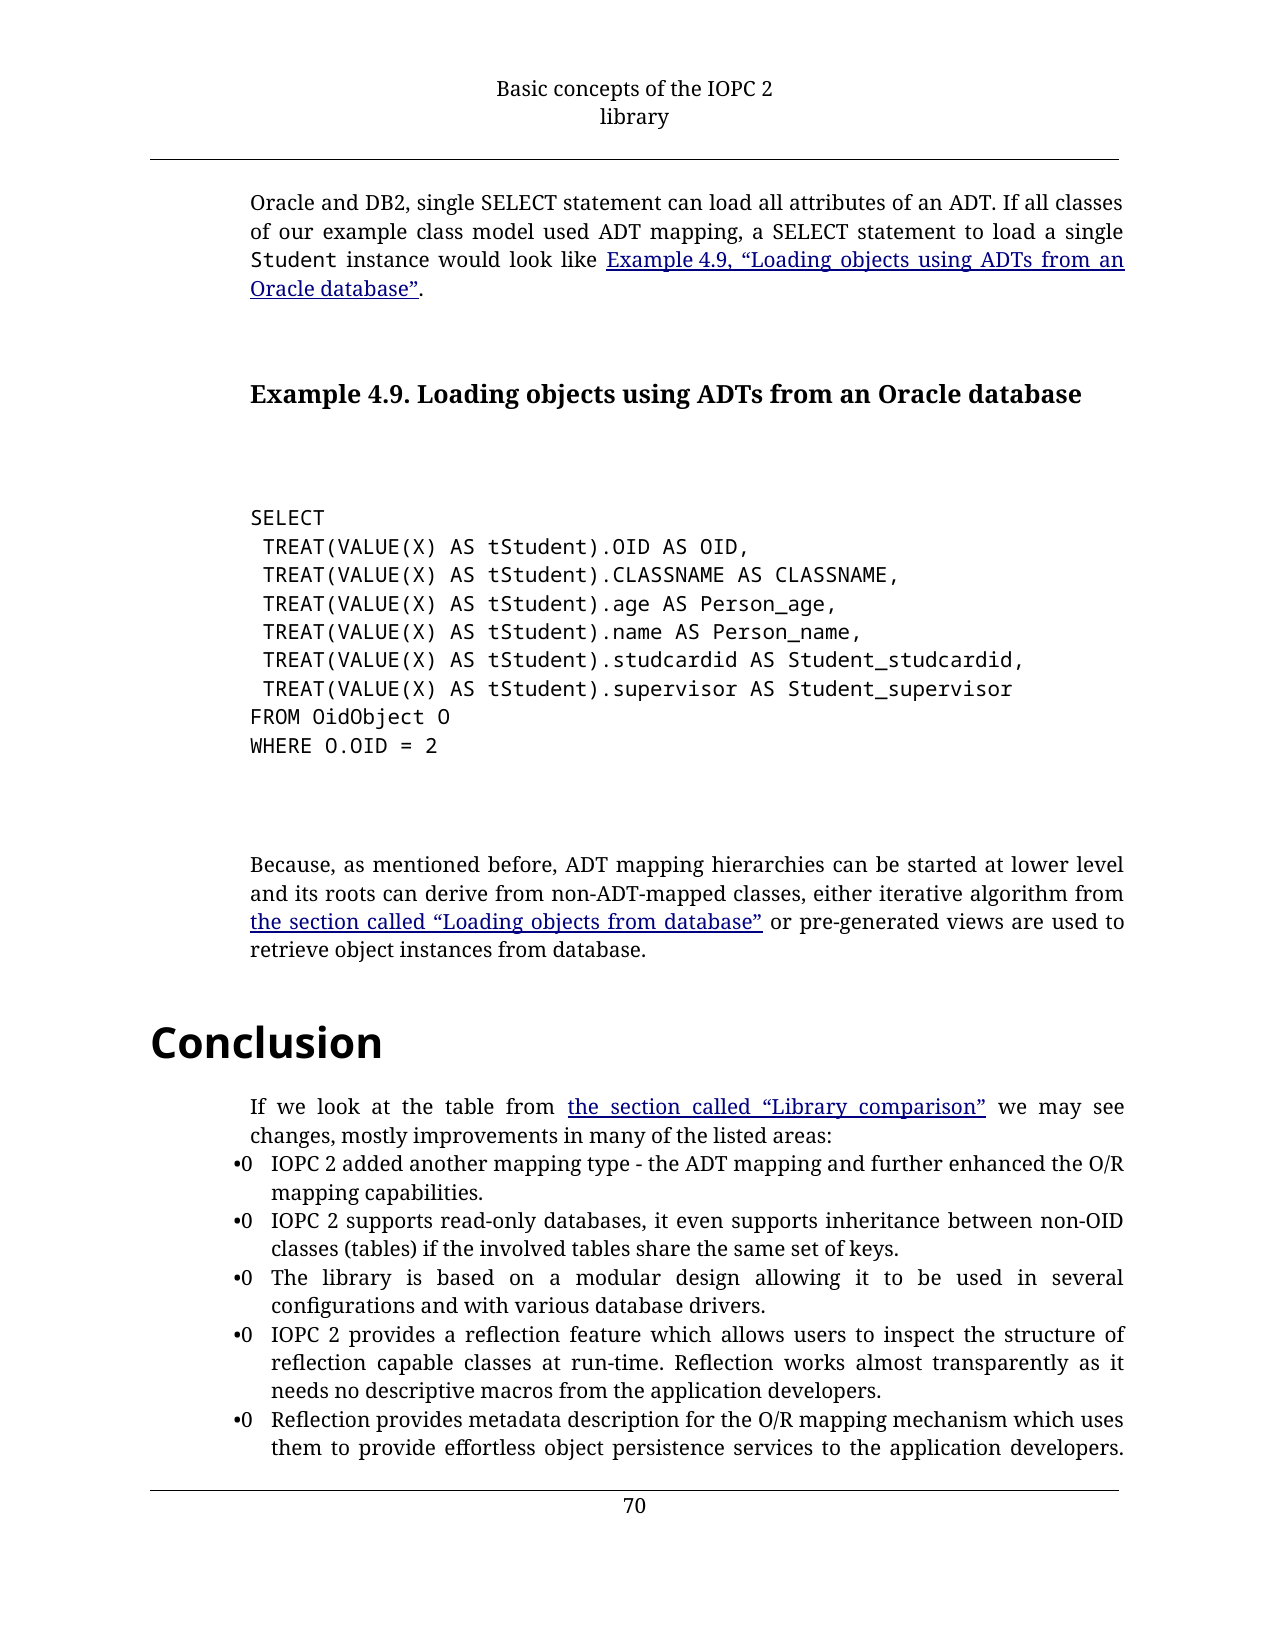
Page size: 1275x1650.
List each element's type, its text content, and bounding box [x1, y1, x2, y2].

text Example 4.9. Loading objects using ADTs from an Oracle database [250, 377, 1125, 411]
list IOPC 2 supports read-only databases, it even supports inheritance between non-OID classes (tables) if the involved tables share the same set of keys. [233, 1206, 1125, 1263]
list IOPC 2 added another mapping type - the ADT mapping and further enhanced the O/R mapping capabilities. [233, 1149, 1125, 1206]
text Oracle and DB2, single SELECT statement can load all attributes of an ADT. If all classes of our example class model used ADT mapping, a SELECT statement to load a single Student instance would look like Example 4.9, “Loading objects using ADTs from an Oracle database”. [250, 188, 1125, 302]
list The library is based on a modular design allowing it to be used in several configurations and with various database drivers. [233, 1263, 1125, 1320]
text Conclusion [150, 1013, 1125, 1071]
list Reflection provides metadata description for the O/R mapping mechanism which uses them to provide effortless object persistence services to the application developers. [233, 1405, 1125, 1462]
list IOPC 2 provides a reflection feature which allows users to inspect the structure of reflection capable classes at run-time. Reflection works almost transparently as it needs no descriptive macros from the application developers. [233, 1320, 1125, 1405]
text SELECT TREAT(VALUE(X) AS tStudent).OID AS OID, TREAT(VALUE(X) AS tStudent).CLASSNAME AS CLASSNAME, TREAT(VALUE(X) AS tStudent).age AS Person_age, TREAT(VALUE(X) AS tStudent).name AS Person_name, TREAT(VALUE(X) AS tStudent).studcardid AS Student_studcardid, TREAT(VALUE(X) AS tStudent).supervisor AS Student_supervisor FROM OidObject O WHERE O.OID = 2 [250, 475, 1125, 788]
text If we look at the table from the section called “Library comparison” we may see changes, mostly improvements in many of the listed areas: [250, 1092, 1125, 1149]
text Because, as mentioned before, ADT mapping hierarchies can be started at lower level and its roots can derive from non-ADT-mapped classes, either iterative algorithm from the section called “Loading objects from database” or pre-generated views are used to retrieve object instances from database. [250, 850, 1125, 964]
